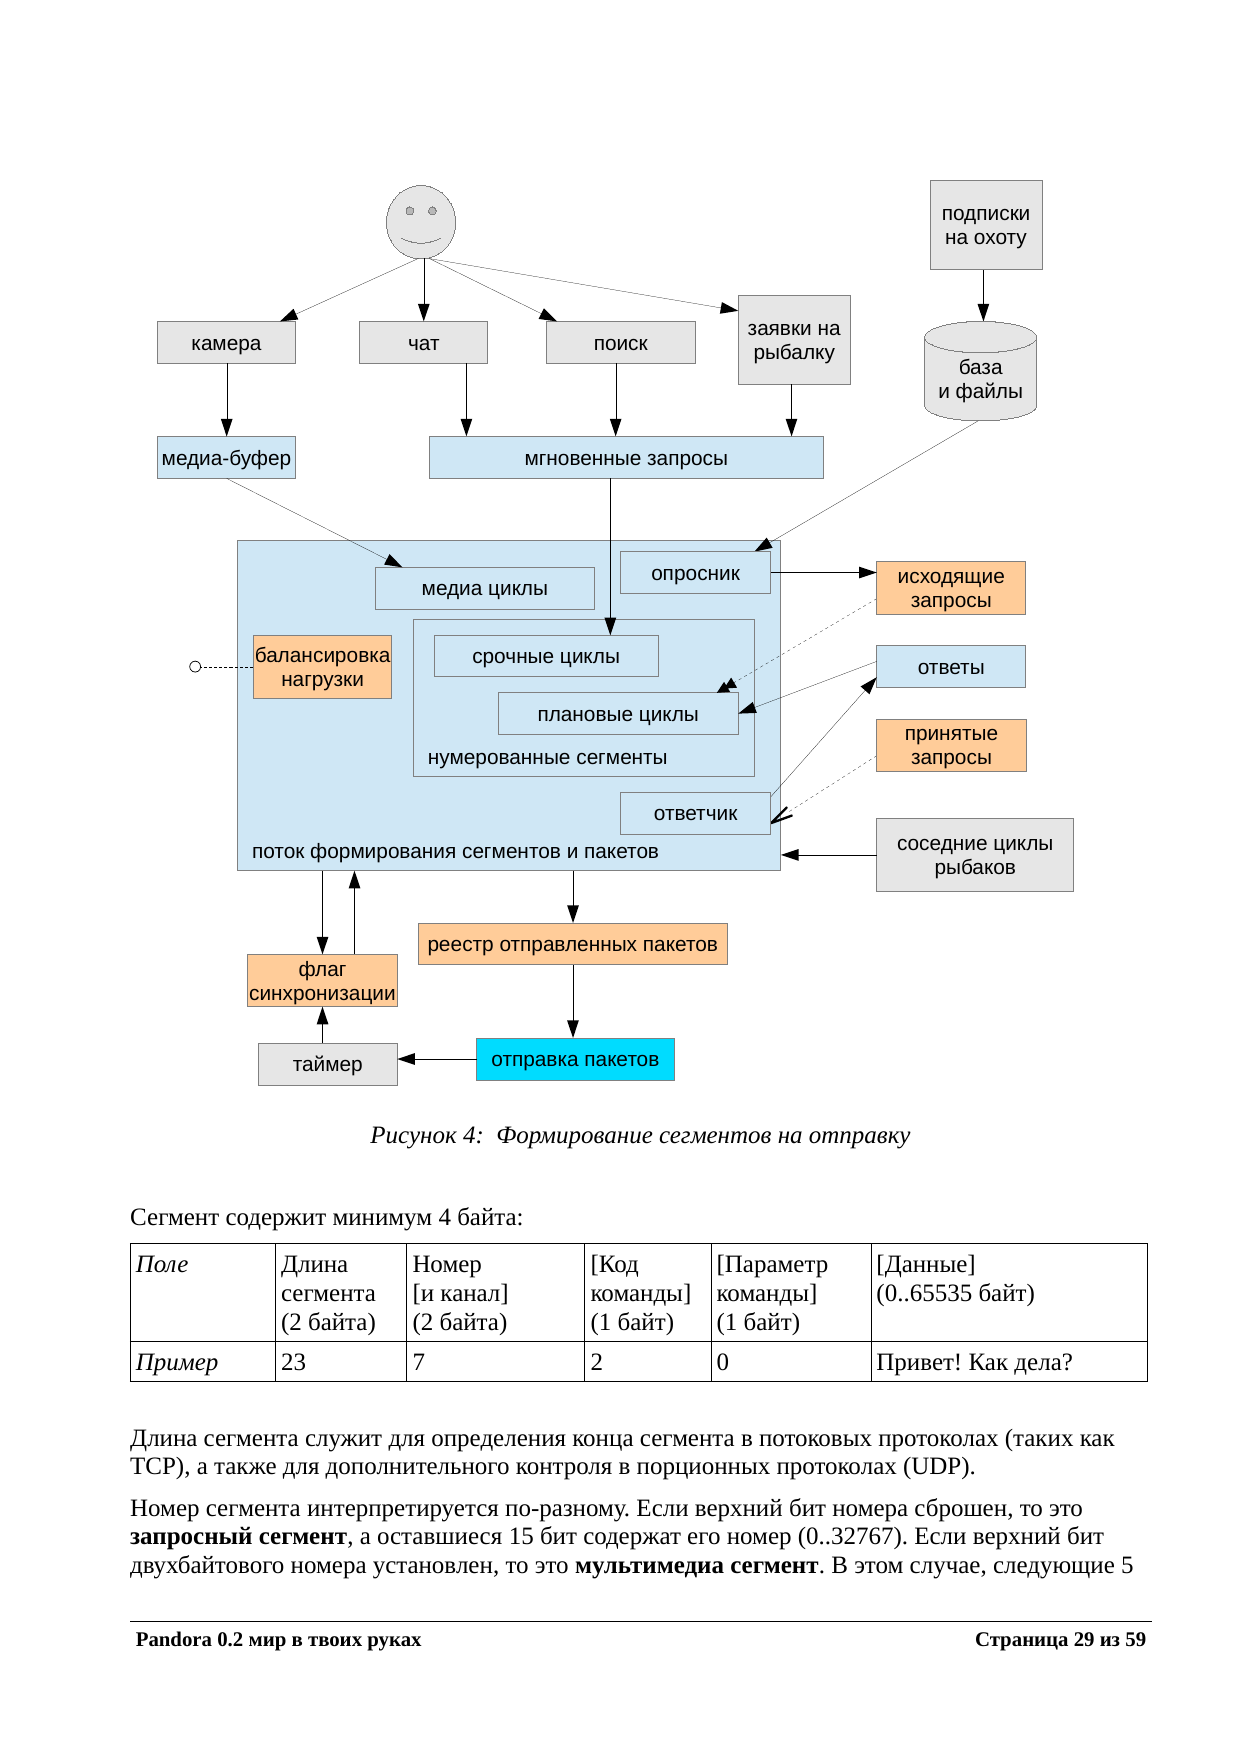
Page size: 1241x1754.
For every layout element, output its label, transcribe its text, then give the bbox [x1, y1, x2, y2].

table_cell 7 [407, 1342, 584, 1381]
text Номер сегмента интерпретируется по-разному. Если верхний бит номера сброшен, то это запросный сегмент, а оставшиеся 15 бит содержат его номер (0..32767). Если верхний бит двухбайтового номера установлен, то это мультимедиа сегмент. В этом случае, следующие 5 [130, 1493, 1152, 1579]
table_header Длина сегмента (2 байта) [276, 1244, 406, 1341]
table_cell 2 [585, 1342, 711, 1381]
table_header [Код команды] (1 байт) [585, 1244, 711, 1341]
table_cell Пример [131, 1342, 275, 1381]
text Рисунок 4: Формирование сегментов на отправку [127, 1120, 1155, 1149]
table_header [Данные] (0..65535 байт) [872, 1244, 1147, 1341]
text Длина сегмента служит для определения конца сегмента в потоковых протоколах (таких как TCP), а также для дополнительного контроля в порционных протоколах (UDP). [130, 1423, 1152, 1480]
table_cell 23 [276, 1342, 406, 1381]
text Сегмент содержит минимум 4 байта: [130, 1202, 1152, 1231]
table_cell 0 [712, 1342, 871, 1381]
table_header Номер [и канал] (2 байта) [407, 1244, 584, 1341]
table_header [Параметр команды] (1 байт) [712, 1244, 871, 1341]
table_cell Привет! Как дела? [872, 1342, 1147, 1381]
table_header Поле [131, 1244, 275, 1341]
